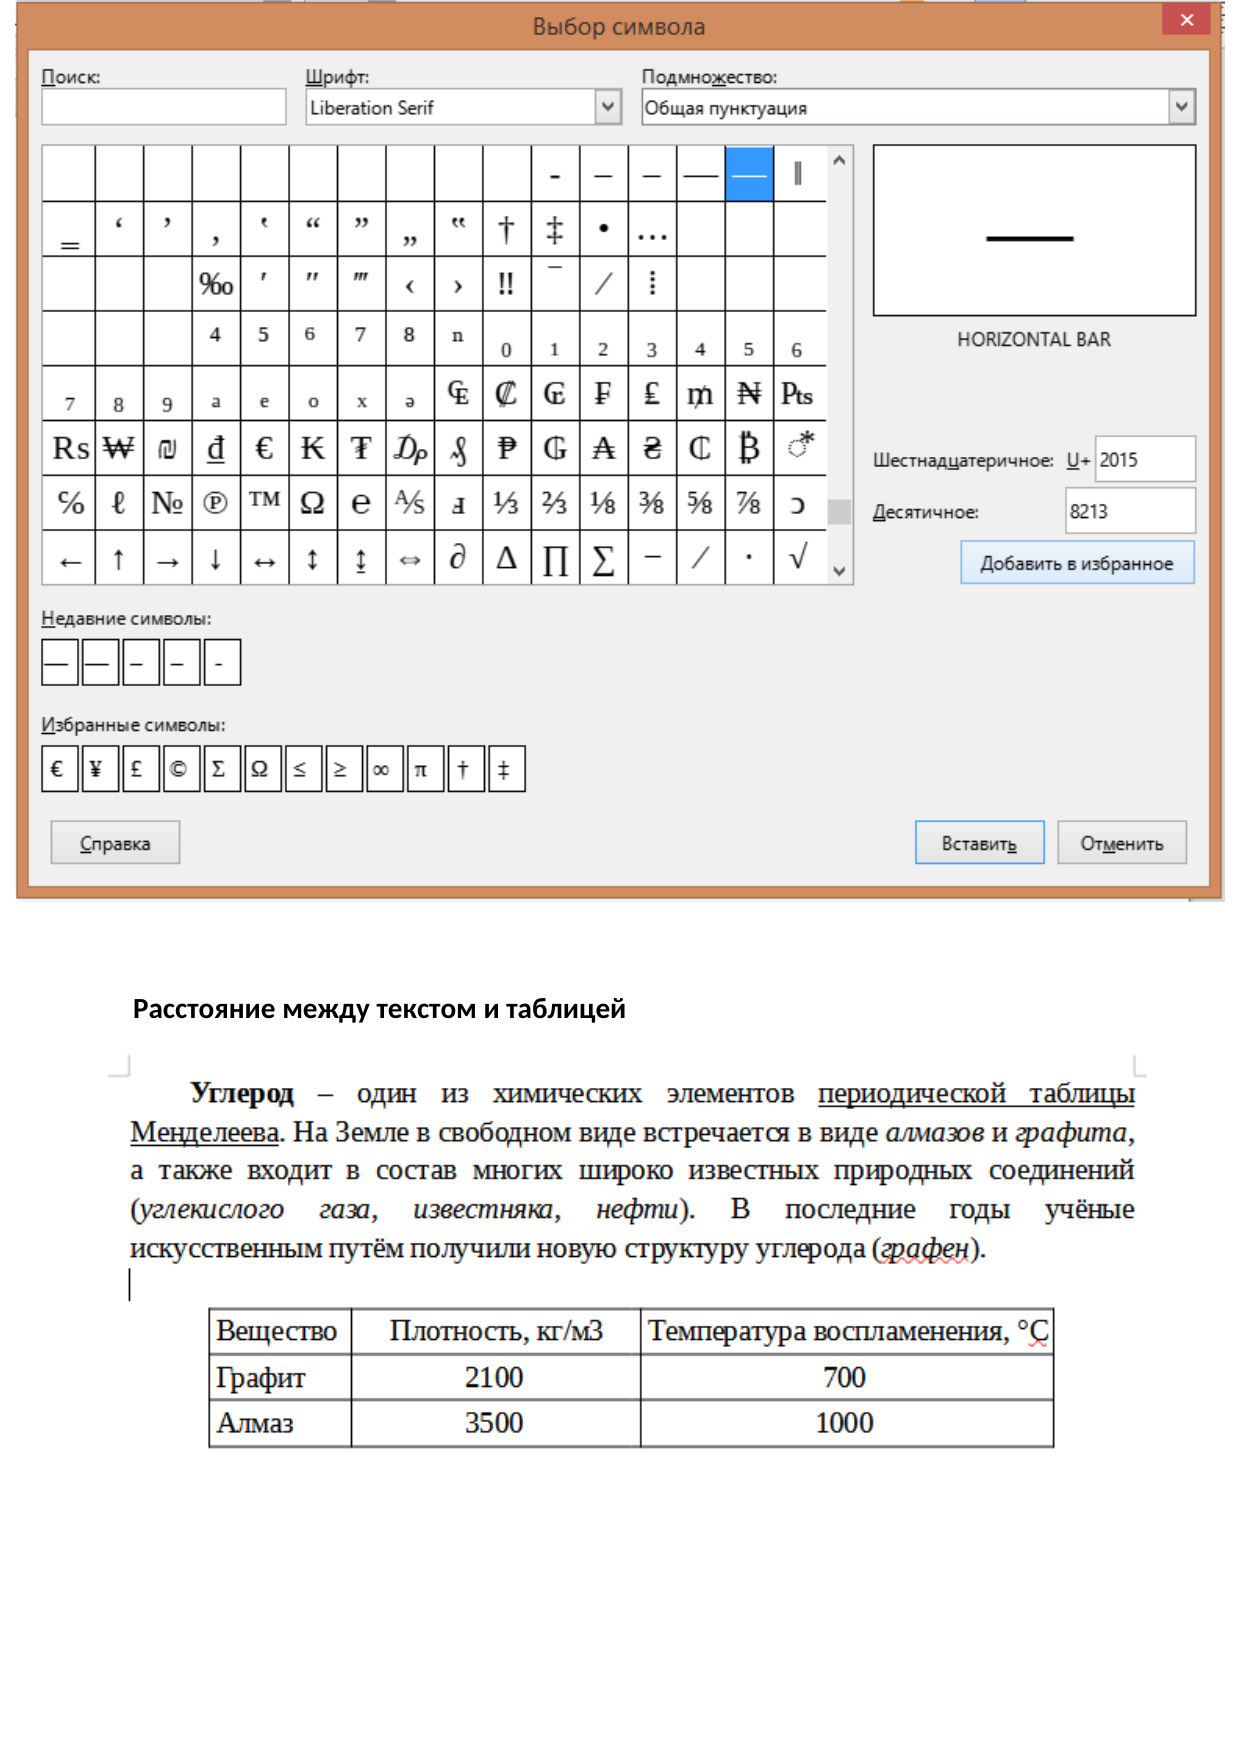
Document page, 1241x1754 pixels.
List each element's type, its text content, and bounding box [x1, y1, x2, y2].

text Расстояние между текстом и таблицей [59, 990, 1181, 1026]
picture [15, 0, 1225, 902]
picture [93, 1051, 1147, 1472]
